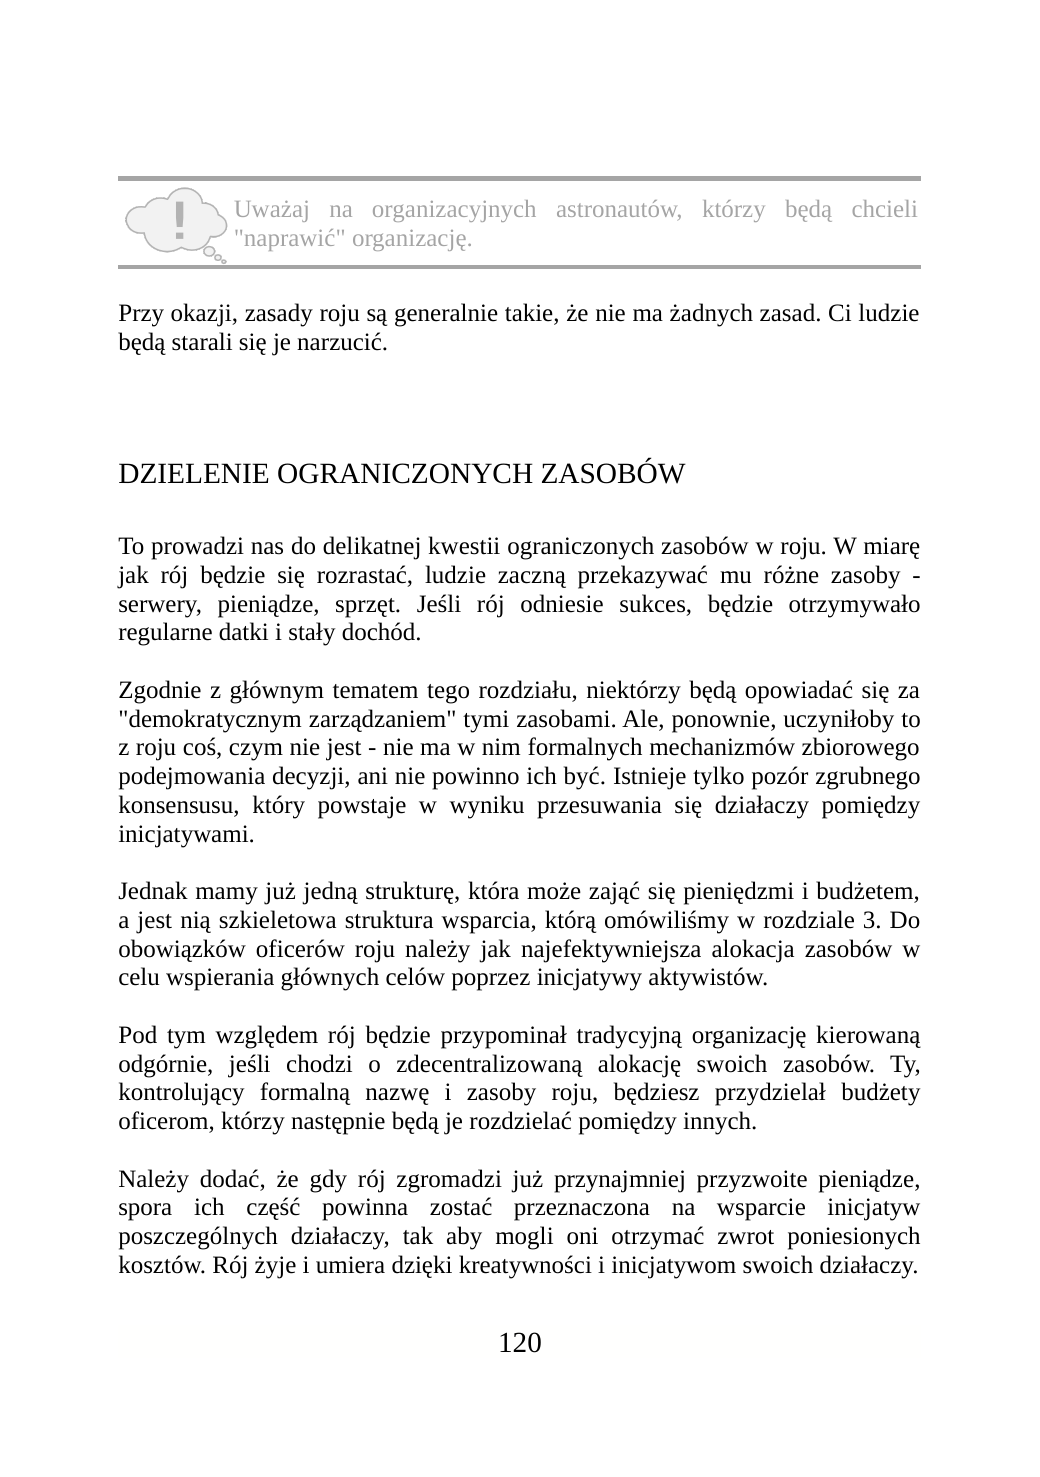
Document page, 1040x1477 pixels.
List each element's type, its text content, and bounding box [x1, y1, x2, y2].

text To prowadzi nas do delikatnej kwestii ograniczonych zasobów w roju. W miarę jak rój będzie się rozrastać, ludzie zaczną przekazywać mu różne zasoby - serwery, pieniądze, sprzęt. Jeśli rój odniesie sukces, będzie otrzymywało regularne datki i stały dochód. [118, 531, 921, 646]
text Zgodnie z głównym tematem tego rozdziału, niektórzy będą opowiadać się za "demokratycznym zarządzaniem" tymi zasobami. Ale, ponownie, uczyniłoby to z roju coś, czym nie jest - nie ma w nim formalnych mechanizmów zbiorowego podejmowania decyzji, ani nie powinno ich być. Istnieje tylko pozór zgrubnego konsensusu, który powstaje w wyniku przesuwania się działaczy pomiędzy inicjatywami. [118, 675, 921, 847]
text Pod tym względem rój będzie przypominał tradycyjną organizację kierowaną odgórnie, jeśli chodzi o zdecentralizowaną alokację swoich zasobów. Ty, kontrolujący formalną nazwę i zasoby roju, będziesz przydzielał budżety oficerom, którzy następnie będą je rozdzielać pomiędzy innych. [118, 1020, 921, 1135]
table_header [118, 181, 231, 265]
picture [121, 183, 231, 269]
table_header Uważaj na organizacyjnych astronautów, którzy będą chcieli "naprawić" organizację. [231, 181, 921, 265]
text Przy okazji, zasady roju są generalnie takie, że nie ma żadnych zasad. Ci ludzie będą starali się je narzucić. [118, 298, 921, 355]
subtitle DZIELENIE OGRANICZONYCH ZASOBÓW [118, 456, 921, 490]
text Należy dodać, że gdy rój zgromadzi już przynajmniej przyzwoite pieniądze, spora ich część powinna zostać przeznaczona na wsparcie inicjatyw poszczególnych działaczy, tak aby mogli oni otrzymać zwrot poniesionych kosztów. Rój żyje i umiera dzięki kreatywności i inicjatywom swoich działaczy. [118, 1164, 921, 1279]
text Jednak mamy już jedną strukturę, która może zająć się pieniędzmi i budżetem, a jest nią szkieletowa struktura wsparcia, którą omówiliśmy w rozdziale 3. Do obowiązków oficerów roju należy jak najefektywniejsza alokacja zasobów w celu wspierania głównych celów poprzez inicjatywy aktywistów. [118, 876, 921, 991]
